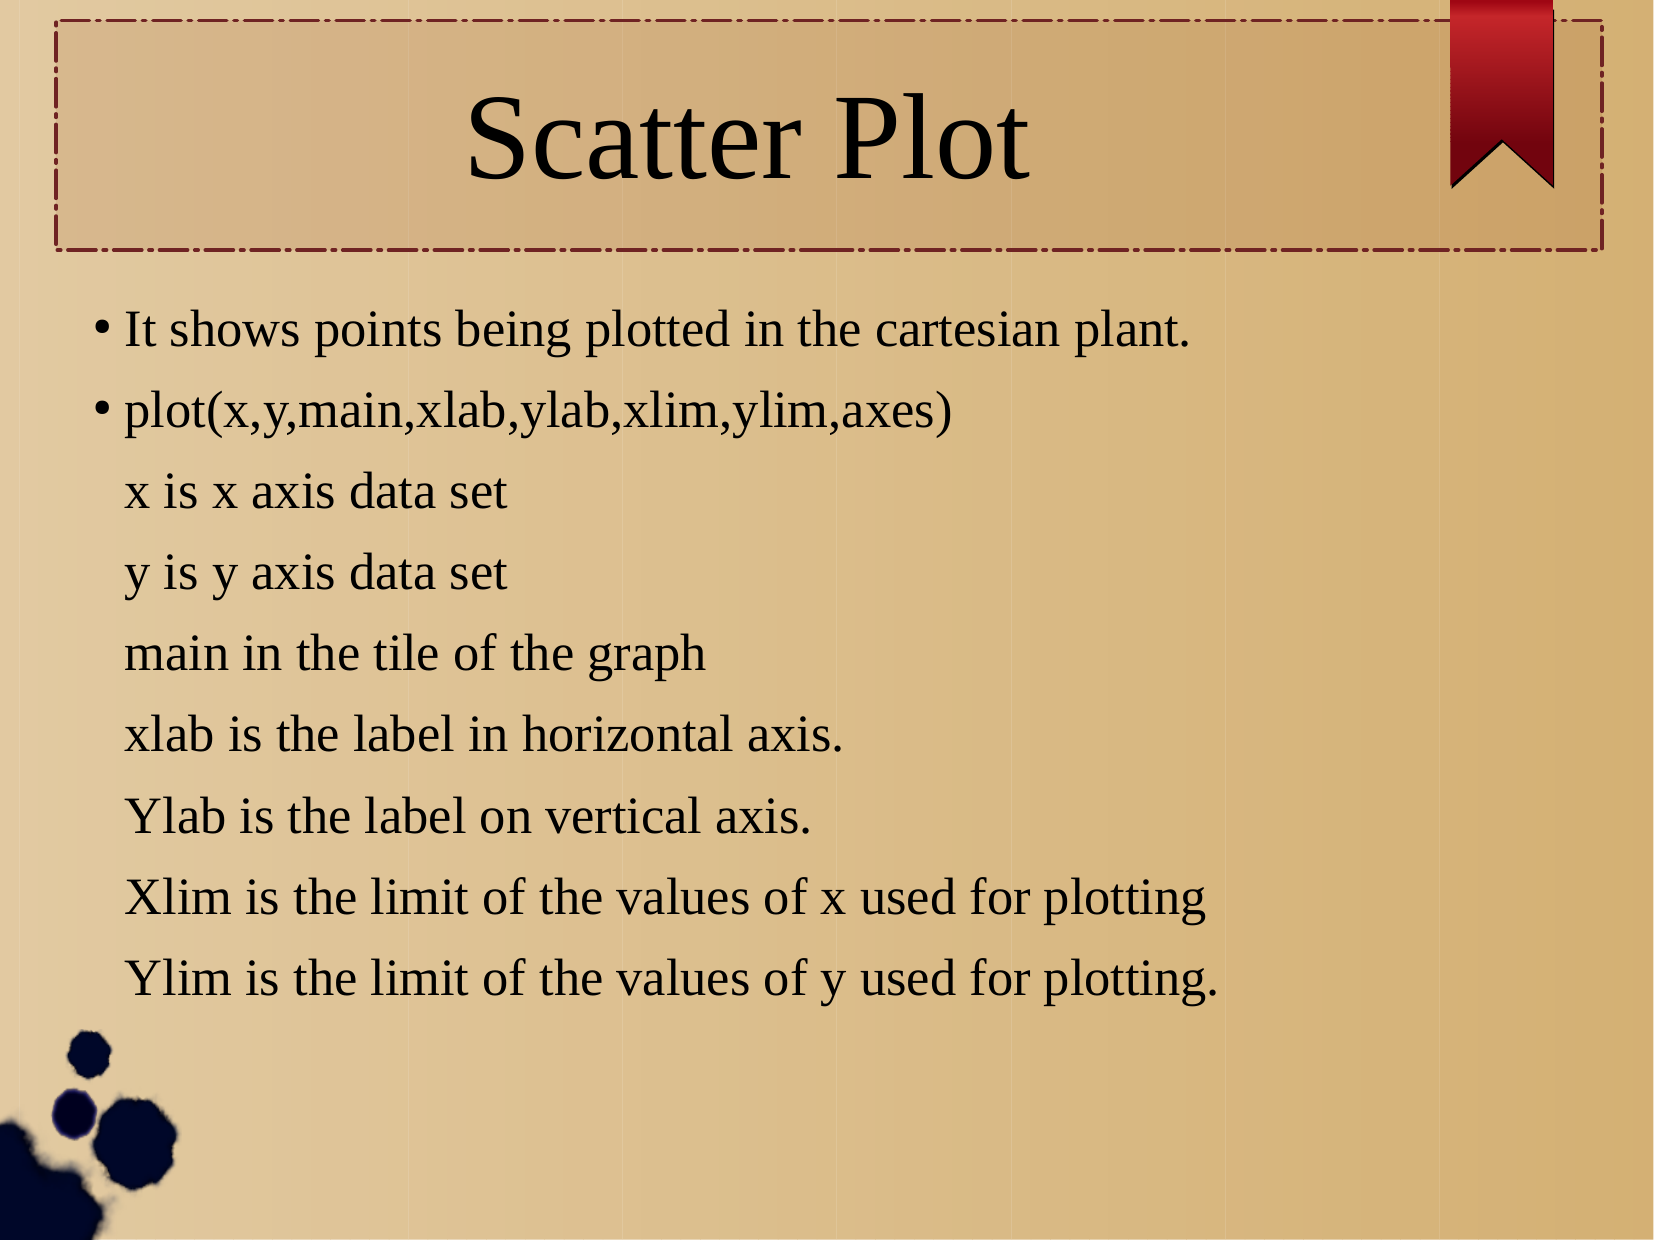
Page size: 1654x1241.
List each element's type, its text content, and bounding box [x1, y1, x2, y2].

list It shows points being plotted in the cartesian plant. plot(x,y,main,xlab,ylab,xlim,ylim,axes) x is x axis data set y is y axis data set main in the tile of the graph xlab is the label in horizontal axis. Ylab is the label on vertical axis. Xlim is the limit of the values of x used for plotting Ylim is the limit of the values of y used for plotting. [82, 299, 1571, 1019]
title Scatter Plot [82, 47, 1412, 229]
